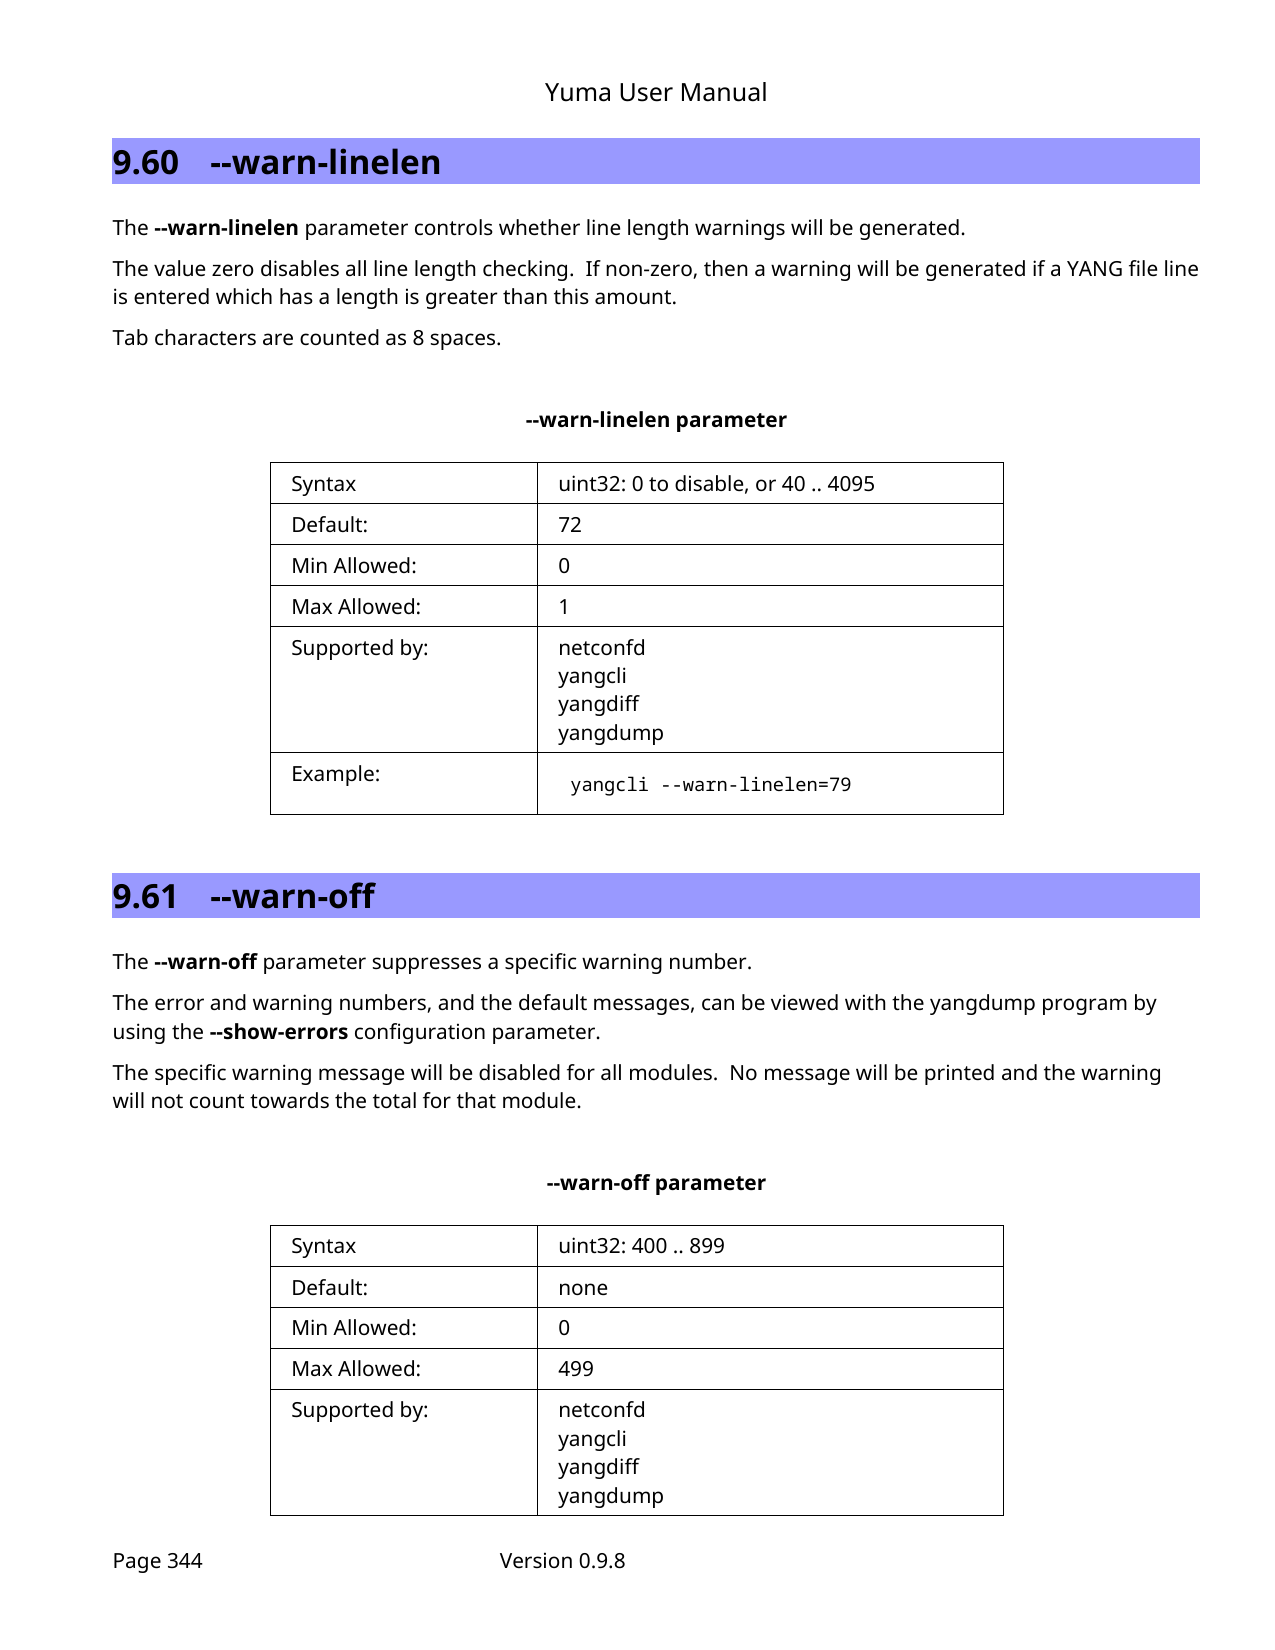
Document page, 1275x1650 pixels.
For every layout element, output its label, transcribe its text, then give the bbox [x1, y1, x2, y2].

table_header Syntax [271, 463, 537, 503]
table_cell Supported by: [271, 1390, 537, 1515]
table_header Syntax [271, 1226, 537, 1266]
table_cell 72 [538, 504, 1003, 544]
table_header uint32: 0 to disable, or 40 .. 4095 [538, 463, 1003, 503]
table_cell 0 [538, 545, 1003, 585]
table_cell none [538, 1267, 1003, 1307]
table_cell Min Allowed: [271, 545, 537, 585]
table_cell Default: [271, 1267, 537, 1307]
text The error and warning numbers, and the default messages, can be viewed with the yangdump program by using the --show-errors configuration parameter. [112, 988, 1200, 1045]
table_cell Default: [271, 504, 537, 544]
text The specific warning message will be disabled for all modules. No message will be printed and the warning will not count towards the total for that module. [112, 1058, 1200, 1114]
table_header uint32: 400 .. 899 [538, 1226, 1003, 1266]
table_cell 499 [538, 1349, 1003, 1389]
table_cell yangcli --warn-linelen=79 [538, 753, 1003, 814]
subtitle --warn-linelen parameter [127, 405, 1185, 434]
subtitle --warn-linelen [112, 138, 1200, 184]
table_cell netconfd yangcli yangdiff yangdump [538, 627, 1003, 752]
table_cell Example: [271, 753, 537, 814]
table_cell Supported by: [271, 627, 537, 752]
text Tab characters are counted as 8 spaces. [112, 323, 1200, 352]
table_cell Max Allowed: [271, 586, 537, 626]
table_cell Max Allowed: [271, 1349, 537, 1389]
table_cell netconfd yangcli yangdiff yangdump [538, 1390, 1003, 1515]
text The --warn-linelen parameter controls whether line length warnings will be generated. [112, 213, 1200, 242]
subtitle --warn-off parameter [127, 1168, 1185, 1196]
subtitle --warn-off [112, 873, 1200, 918]
table_cell 0 [538, 1308, 1003, 1348]
table_cell 1 [538, 586, 1003, 626]
table_cell Min Allowed: [271, 1308, 537, 1348]
text The value zero disables all line length checking. If non-zero, then a warning will be generated if a YANG file line is entered which has a length is greater than this amount. [112, 254, 1200, 311]
text The --warn-off parameter suppresses a specific warning number. [112, 947, 1200, 976]
